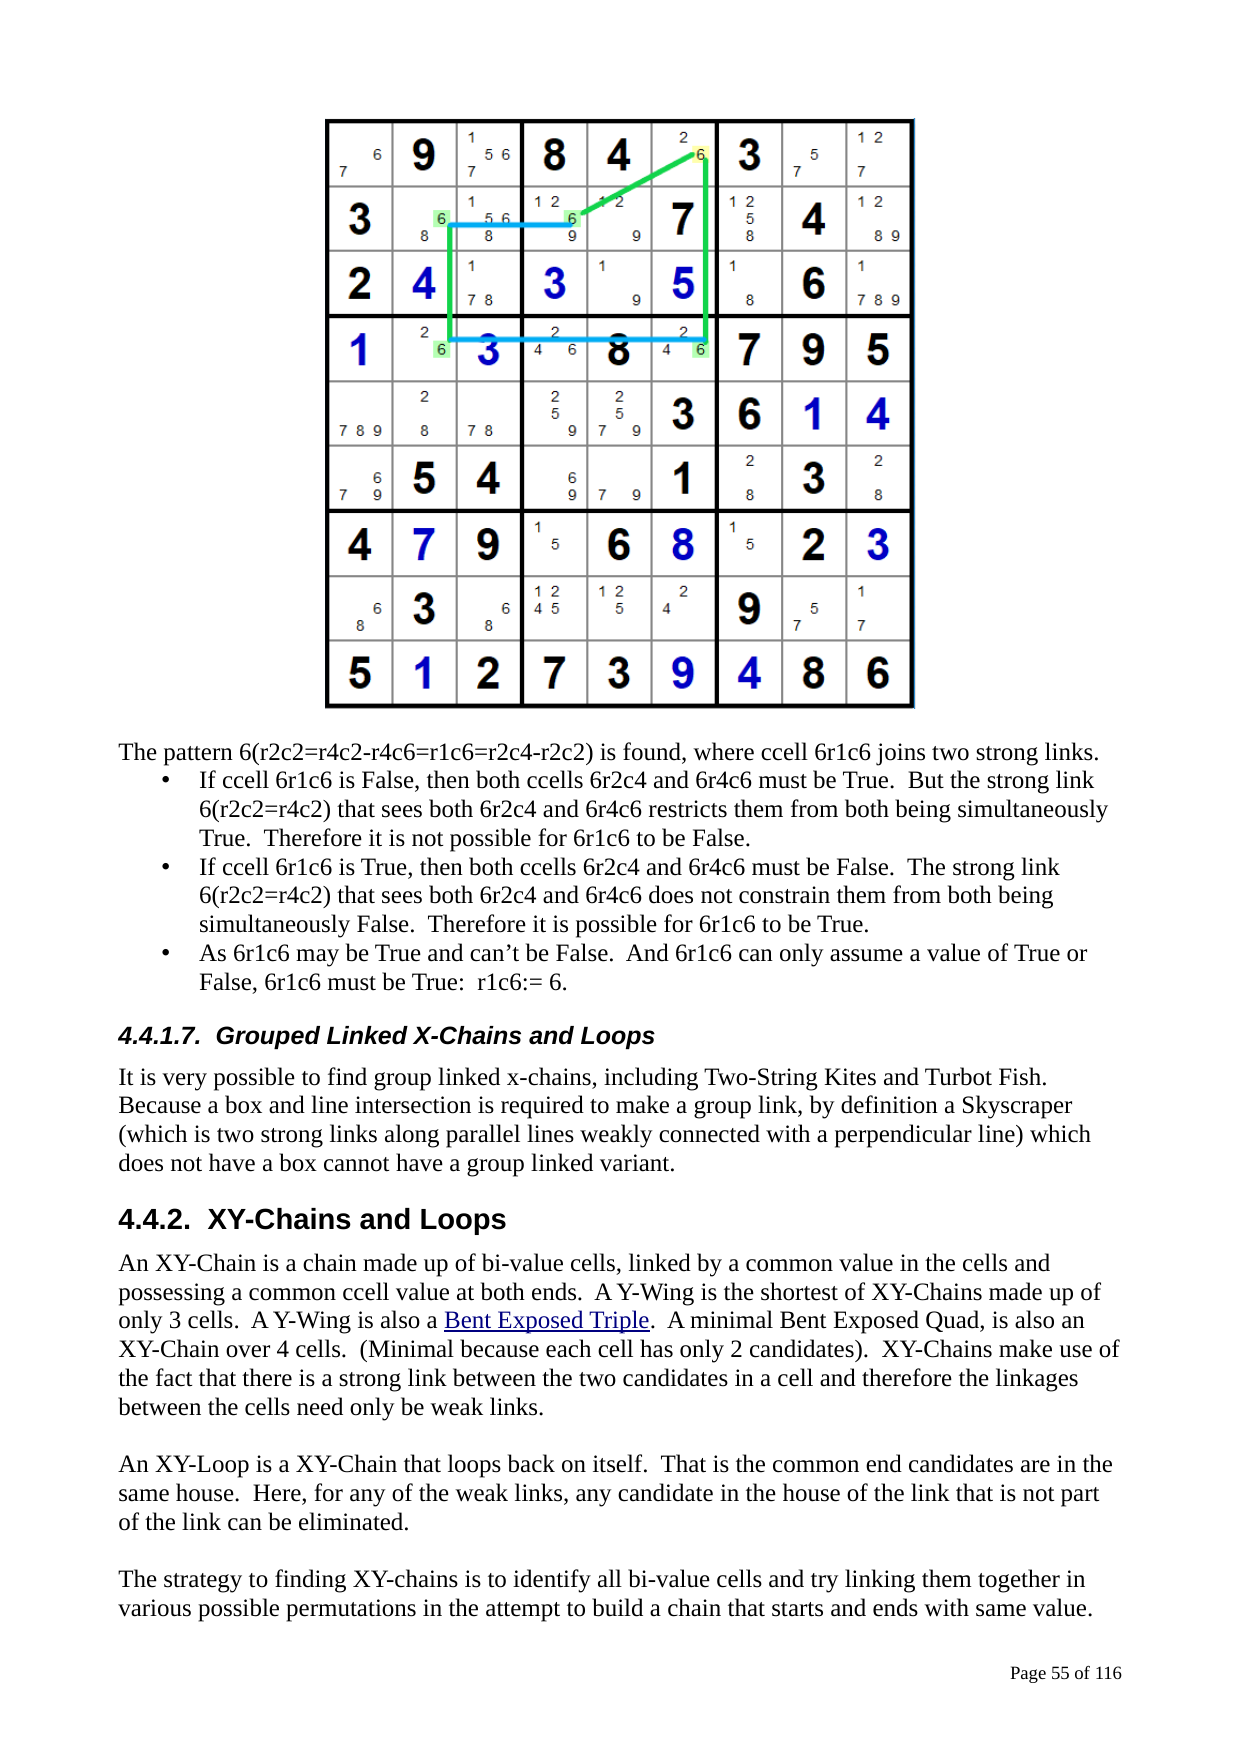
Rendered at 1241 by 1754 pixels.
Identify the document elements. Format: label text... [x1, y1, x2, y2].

picture [325, 118, 916, 709]
subtitle Grouped Linked X-Chains and Loops [118, 1021, 1122, 1049]
subtitle XY-Chains and Loops [118, 1202, 1122, 1235]
text An XY-Chain is a chain made up of bi-value cells, linked by a common value in the cells and possessing a common ccell value at both ends. A Y-Wing is the shortest of XY-Chains made up of only 3 cells. A Y-Wing is also a Bent Exposed Triple. A minimal Bent Exposed Quad, is also an XY-Chain over 4 cells. (Minimal because each cell has only 2 candidates). XY-Chains make use of the fact that there is a strong link between the two candidates in a cell and therefore the linkages between the cells need only be weak links. [118, 1248, 1122, 1420]
list If ccell 6r1c6 is False, then both ccells 6r2c4 and 6r4c6 must be True. But the strong link 6(r2c2=r4c2) that sees both 6r2c4 and 6r4c6 restricts them from both being simultaneously True. Therefore it is not possible for 6r1c6 to be False. [161, 766, 1122, 852]
text The pattern 6(r2c2=r4c2-r4c6=r1c6=r2c4-r2c2) is found, where ccell 6r1c6 joins two strong links. [118, 737, 1122, 766]
text It is very possible to find group linked x-chains, including Two-String Kites and Turbot Fish. Because a box and line intersection is required to make a group link, by definition a Skyscraper (which is two strong links along parallel lines weakly connected with a perpendicular line) which does not have a box cannot have a group linked variant. [118, 1062, 1122, 1177]
text An XY-Loop is a XY-Chain that loops back on itself. That is the common end candidates are in the same house. Here, for any of the weak links, any candidate in the house of the link that is not part of the link can be eliminated. [118, 1449, 1122, 1535]
text The strategy to finding XY-chains is to identify all bi-value cells and try linking them together in various possible permutations in the attempt to build a chain that starts and ends with same value. [118, 1564, 1122, 1622]
list As 6r1c6 may be True and can’t be False. And 6r1c6 can only assume a value of True or False, 6r1c6 must be True: r1c6:= 6. [161, 938, 1122, 996]
list If ccell 6r1c6 is True, then both ccells 6r2c4 and 6r4c6 must be False. The strong link 6(r2c2=r4c2) that sees both 6r2c4 and 6r4c6 does not constrain them from both being simultaneously False. Therefore it is possible for 6r1c6 to be True. [161, 852, 1122, 938]
